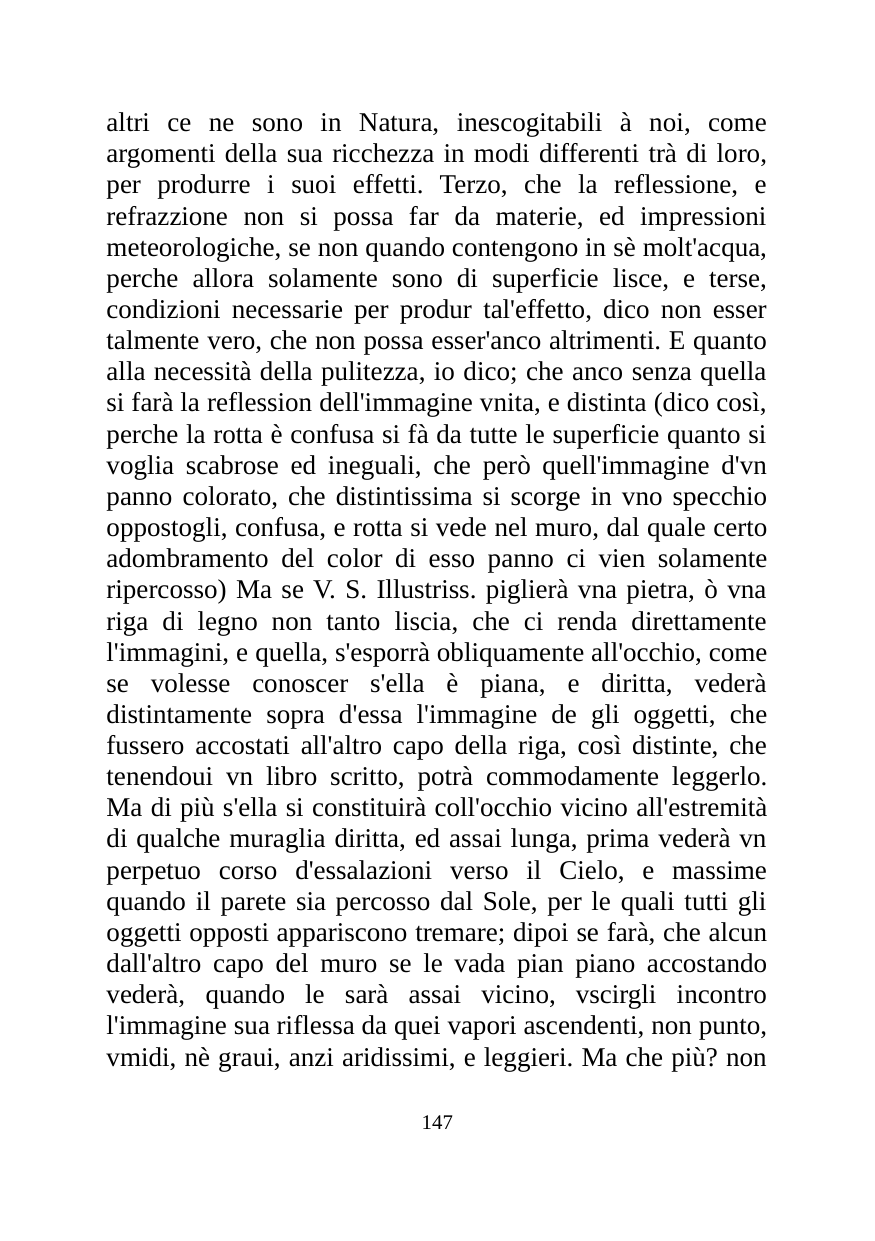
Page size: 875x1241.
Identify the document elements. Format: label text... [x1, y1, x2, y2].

text altri ce ne sono in Natura, inescogitabili à noi, come argomenti della sua ricchezza in modi differenti trà di loro, per produrre i suoi effetti. Terzo, che la reflessione, e refrazzione non si possa far da materie, ed impressioni meteorologiche, se non quando contengono in sè molt'acqua, perche allora solamente sono di superficie lisce, e terse, condizioni necessarie per produr tal'effetto, dico non esser talmente vero, che non possa esser'anco altrimenti. E quanto alla necessità della pulitezza, io dico; che anco senza quella si farà la reflession dell'immagine vnita, e distinta (dico così, perche la rotta è confusa si fà da tutte le superficie quanto si voglia scabrose ed ineguali, che però quell'immagine d'vn panno colorato, che distintissima si scorge in vno specchio oppostogli, confusa, e rotta si vede nel muro, dal quale certo adombramento del color di esso panno ci vien solamente ripercosso) Ma se V. S. Illustriss. piglierà vna pietra, ò vna riga di legno non tanto liscia, che ci renda direttamente l'immagini, e quella, s'esporrà obliquamente all'occhio, come se volesse conoscer s'ella è piana, e diritta, vederà distintamente sopra d'essa l'immagine de gli oggetti, che fussero accostati all'altro capo della riga, così distinte, che tenendoui vn libro scritto, potrà commodamente leggerlo. Ma di più s'ella si constituirà coll'occhio vicino all'estremità di qualche muraglia diritta, ed assai lunga, prima vederà vn perpetuo corso d'essalazioni verso il Cielo, e massime quando il parete sia percosso dal Sole, per le quali tutti gli oggetti opposti appariscono tremare; dipoi se farà, che alcun dall'altro capo del muro se le vada pian piano accostando vederà, quando le sarà assai vicino, vscirgli incontro l'immagine sua riflessa da quei vapori ascendenti, non punto, vmidi, nè graui, anzi aridissimi, e leggieri. Ma che più? non [106, 106, 768, 1072]
